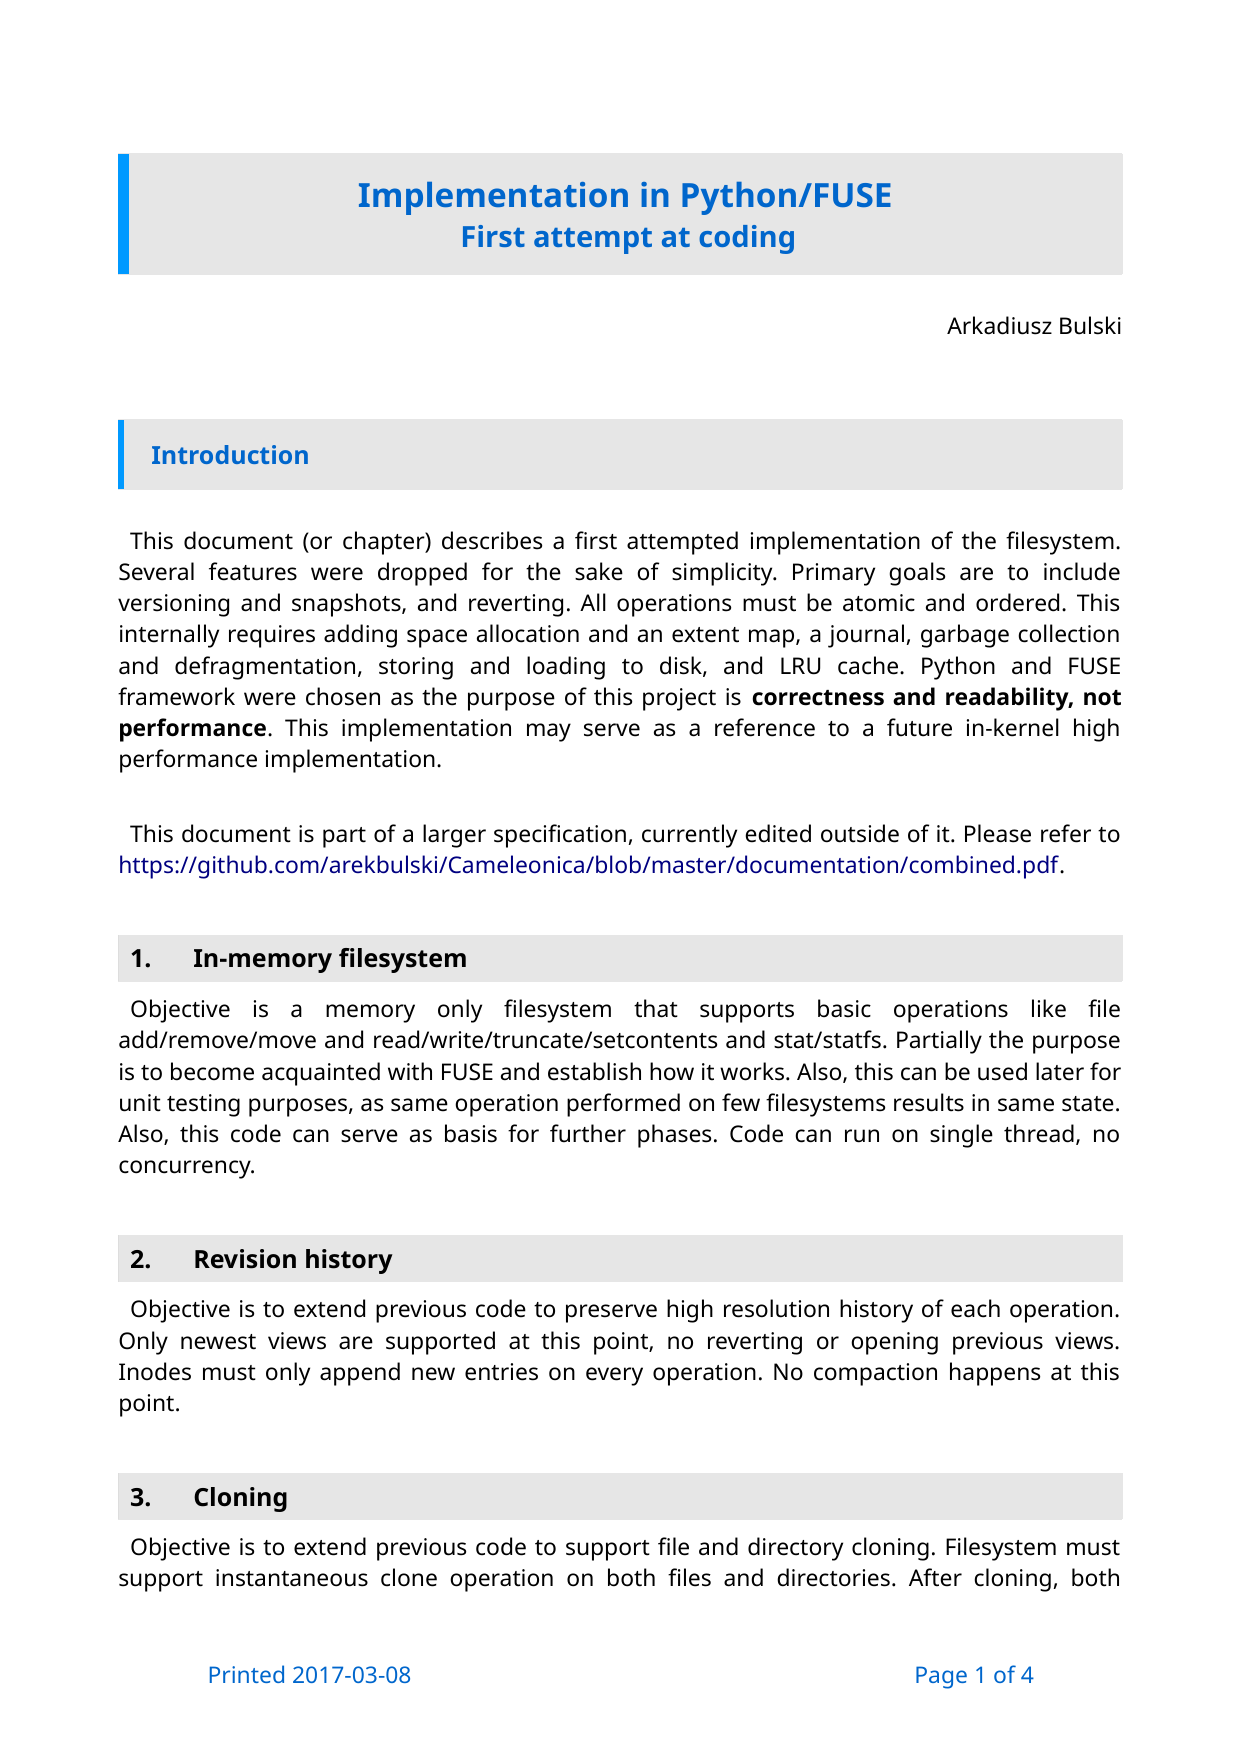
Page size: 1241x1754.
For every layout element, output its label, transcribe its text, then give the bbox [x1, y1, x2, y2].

text Objective is to extend previous code to support file and directory cloning. Filesystem must support instantaneous clone operation on both files and directories. After cloning, both [118, 1531, 1122, 1594]
subtitle Implementation in Python/FUSE First attempt at coding [129, 155, 1122, 274]
subtitle Cloning [119, 1474, 1122, 1519]
subtitle In-memory filesystem [119, 936, 1122, 981]
text This document (or chapter) describes a first attempted implementation of the filesystem. Several features were dropped for the sake of simplicity. Primary goals are to include versioning and snapshots, and reverting. All operations must be atomic and ordered. This internally requires adding space allocation and an extent map, a journal, garbage collection and defragmentation, storing and loading to disk, and LRU cache. Python and FUSE framework were chosen as the purpose of this project is correctness and readability, not performance. This implementation may serve as a reference to a future in-kernel high performance implementation. [118, 524, 1122, 774]
text Objective is a memory only filesystem that supports basic operations like file add/remove/move and read/write/truncate/setcontents and stat/statfs. Partially the purpose is to become acquainted with FUSE and establish how it works. Also, this can be used later for unit testing purposes, as same operation performed on few filesystems results in same state. Also, this code can serve as basis for further phases. Code can run on single thread, no concurrency. [118, 993, 1122, 1181]
subtitle Introduction [124, 421, 1122, 489]
text Objective is to extend previous code to preserve high resolution history of each operation. Only newest views are supported at this point, no reverting or opening previous views. Inodes must only append new entries on every operation. No compaction happens at this point. [118, 1293, 1122, 1418]
text This document is part of a larger specification, currently edited outside of it. Please refer to https://github.com/arekbulski/Cameleonica/blob/master/documentation/combined.pdf. [118, 818, 1122, 880]
subtitle Revision history [119, 1236, 1122, 1281]
text Arkadiusz Bulski [118, 310, 1122, 341]
